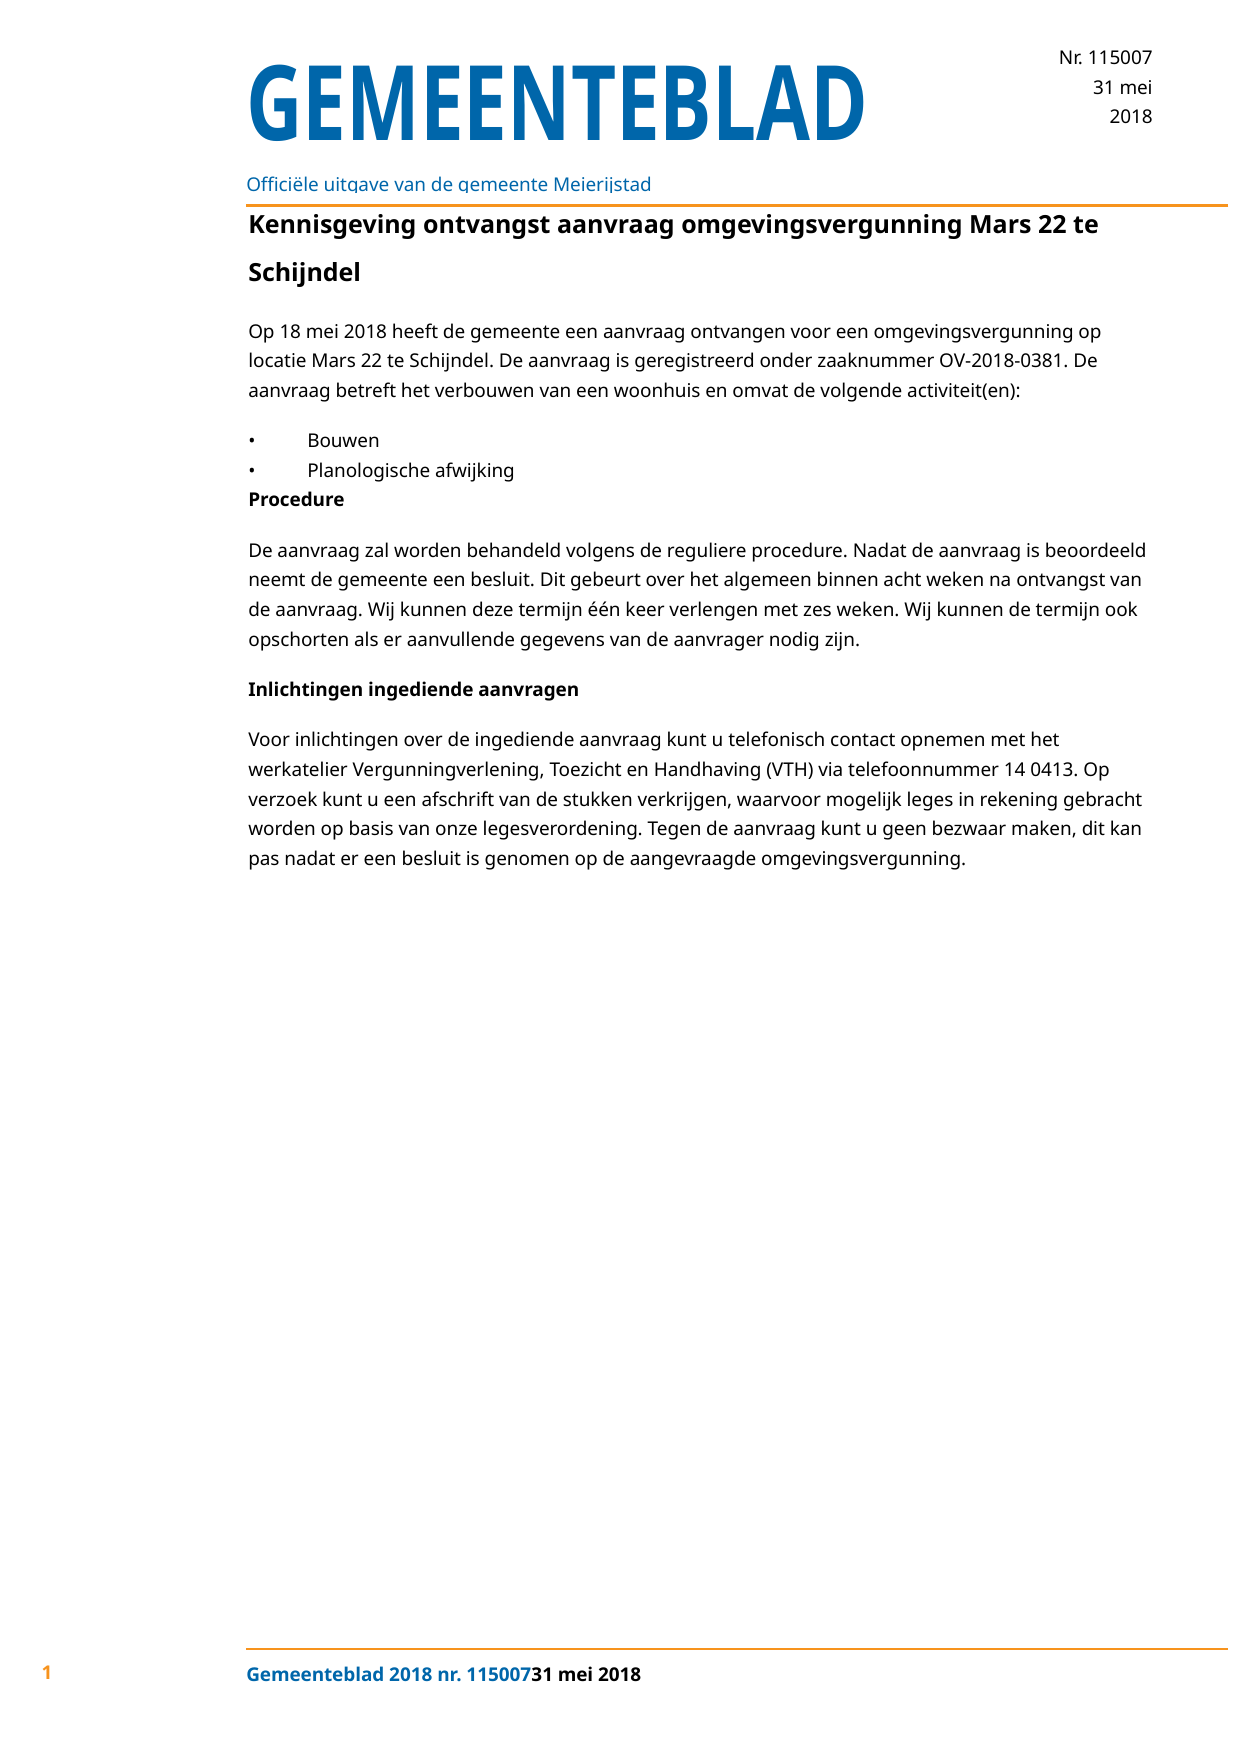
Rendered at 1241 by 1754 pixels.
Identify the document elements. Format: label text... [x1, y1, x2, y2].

text Procedure [248, 487, 1152, 512]
list Bouwen [248, 427, 1152, 453]
text Inlichtingen ingediende aanvragen [248, 676, 1152, 702]
text De aanvraag zal worden behandeld volgens de reguliere procedure. Nadat de aanvraag is beoordeeld neemt de gemeente een besluit. Dit gebeurt over het algemeen binnen acht weken na ontvangst van de aanvraag. Wij kunnen deze termijn één keer verlengen met zes weken. Wij kunnen de termijn ook opschorten als er aanvullende gegevens van de aanvrager nodig zijn. [248, 537, 1152, 652]
picture [41, 47, 231, 172]
text Kennisgeving ontvangst aanvraag omgevingsvergunning Mars 22 te Schijndel [248, 207, 1152, 288]
text Op 18 mei 2018 heeft de gemeente een aanvraag ontvangen voor een omgevingsvergunning op locatie Mars 22 te Schijndel. De aanvraag is geregistreerd onder zaaknummer OV-2018-0381. De aanvraag betreft het verbouwen van een woonhuis en omvat de volgende activiteit(en): [248, 318, 1152, 403]
list Planologische afwijking [248, 457, 1152, 483]
text Voor inlichtingen over de ingediende aanvraag kunt u telefonisch contact opnemen met het werkatelier Vergunningverlening, Toezicht en Handhaving (VTH) via telefoonnummer 14 0413. Op verzoek kunt u een afschrift van de stukken verkrijgen, waarvoor mogelijk leges in rekening gebracht worden op basis van onze legesverordening. Tegen de aanvraag kunt u geen bezwaar maken, dit kan pas nadat er een besluit is genomen op de aangevraagde omgevingsvergunning. [248, 727, 1152, 871]
